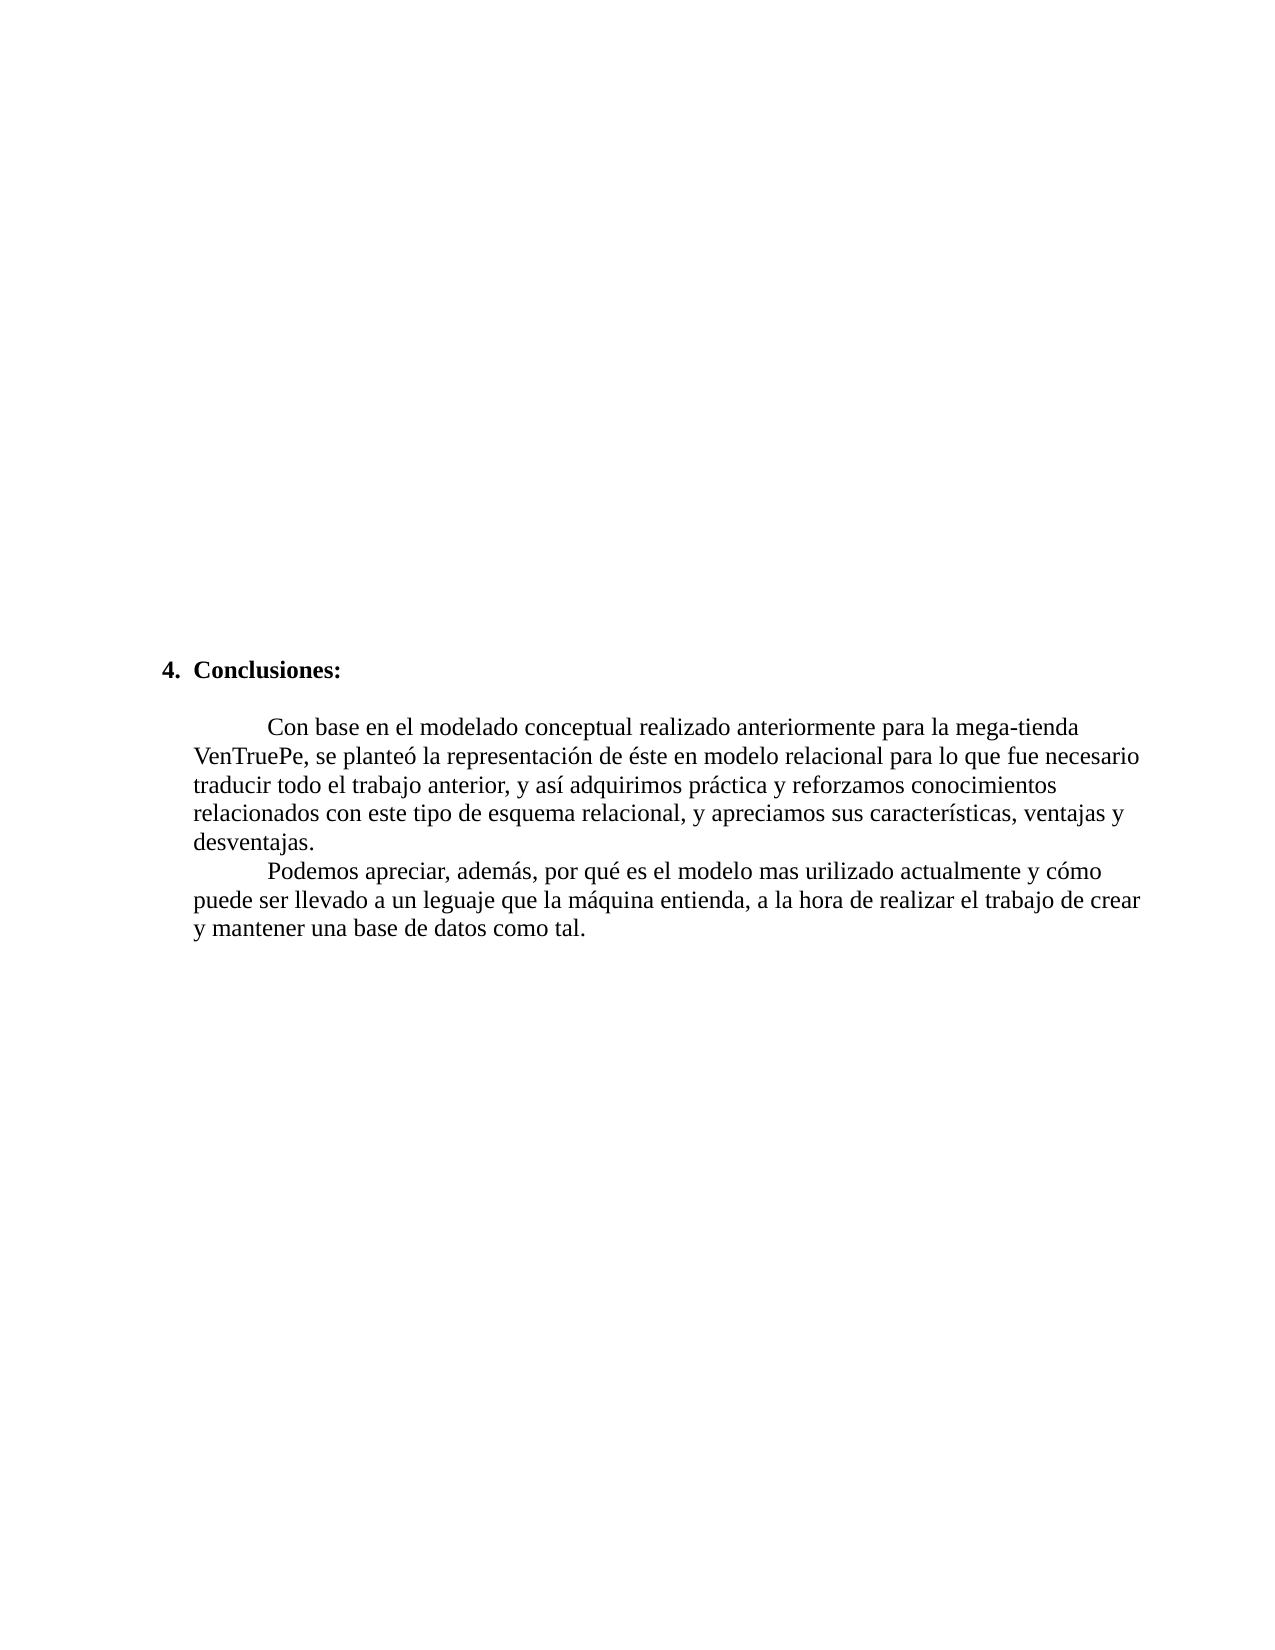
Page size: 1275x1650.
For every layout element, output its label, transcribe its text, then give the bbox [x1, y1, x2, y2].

list Podemos apreciar, además, por qué es el modelo mas urilizado actualmente y cómo puede ser llevado a un leguaje que la máquina entienda, a la hora de realizar el trabajo de crear y mantener una base de datos como tal. [156, 856, 1157, 942]
list Con base en el modelado conceptual realizado anteriormente para la mega-tienda VenTruePe, se planteó la representación de éste en modelo relacional para lo que fue necesario traducir todo el trabajo anterior, y así adquirimos práctica y reforzamos conocimientos relacionados con este tipo de esquema relacional, y apreciamos sus características, ventajas y desventajas. [156, 712, 1157, 856]
list Conclusiones: [156, 655, 1157, 683]
